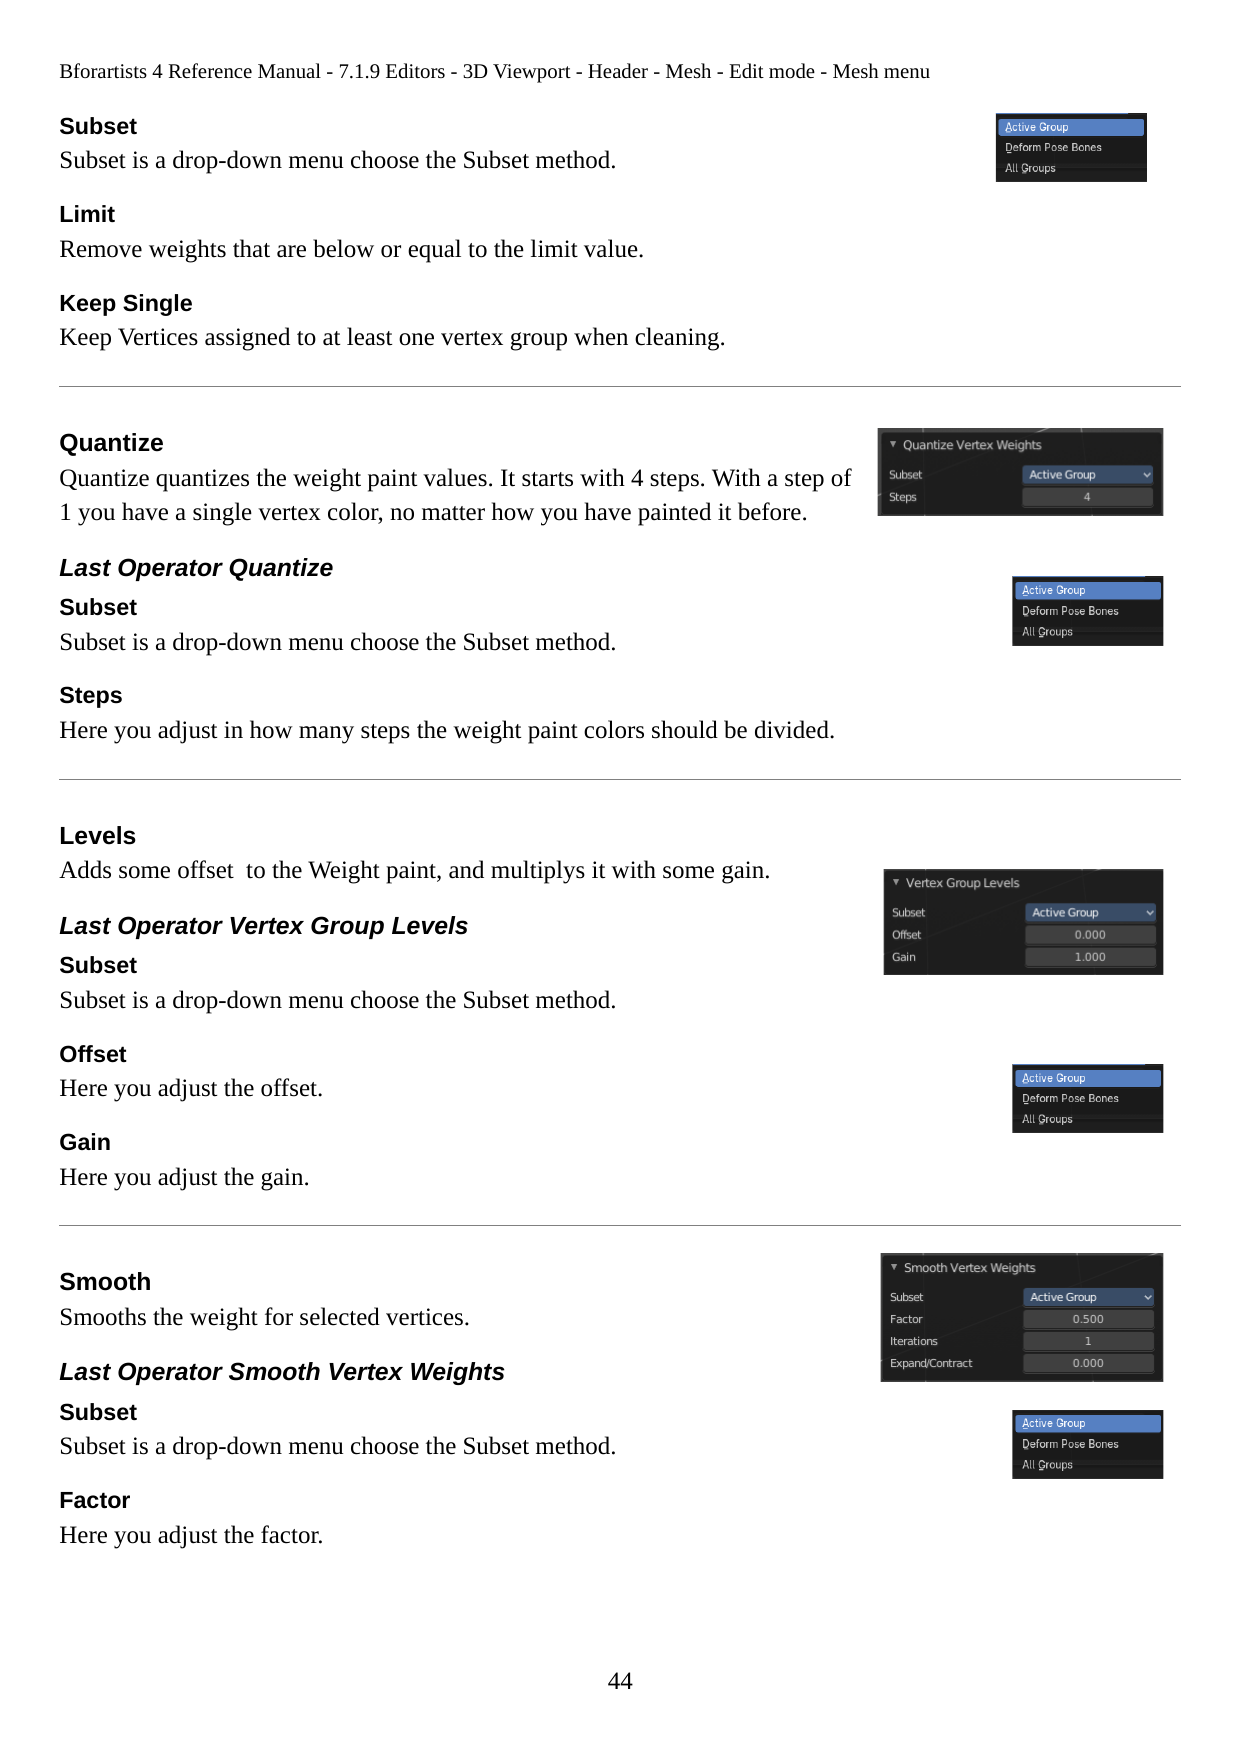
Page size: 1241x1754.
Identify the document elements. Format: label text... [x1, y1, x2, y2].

picture [877, 428, 1164, 516]
text Here you adjust the factor. [59, 1520, 1181, 1548]
text Here you adjust the offset. [59, 1073, 1012, 1102]
subtitle Last Operator Quantize [59, 553, 1181, 581]
text Subset is a drop-down menu choose the Subset method. [59, 146, 995, 174]
text Adds some offset to the Weight paint, and multiplys it with some gain. [59, 856, 1181, 884]
text Subset is a drop-down menu choose the Subset method. [59, 627, 1181, 655]
picture [1012, 576, 1164, 646]
text Keep Vertices assigned to at least one vertex group when cleaning. [59, 322, 1181, 351]
picture [880, 1253, 1164, 1382]
picture [1012, 1410, 1164, 1479]
subtitle Limit [59, 201, 1181, 228]
subtitle Factor [59, 1487, 1181, 1513]
picture [883, 869, 1164, 975]
text Remove weights that are below or equal to the limit value. [59, 234, 1181, 263]
subtitle Subset [59, 113, 995, 139]
subtitle Last Operator Vertex Group Levels [59, 911, 883, 939]
subtitle Offset [59, 1040, 1181, 1067]
text Here you adjust the gain. [59, 1162, 1181, 1190]
subtitle [1164, 428, 1181, 457]
picture [1012, 1064, 1164, 1133]
text Subset is a drop-down menu choose the Subset method. [59, 985, 1181, 1014]
text Quantize quantizes the weight paint values. It starts with 4 steps. With a step of 1 you have a single vertex color, no matter how you have painted it before. [59, 463, 1181, 526]
subtitle Smooth [59, 1267, 880, 1296]
picture [995, 113, 1147, 182]
text Smooths the weight for selected vertices. [59, 1302, 880, 1331]
text Subset is a drop-down menu choose the Subset method. [59, 1431, 1012, 1460]
subtitle [1164, 1267, 1181, 1296]
subtitle [1147, 113, 1181, 139]
subtitle Levels [59, 821, 1181, 849]
subtitle Steps [59, 682, 1181, 709]
subtitle Last Operator Smooth Vertex Weights [59, 1357, 1181, 1386]
subtitle Quantize [59, 428, 877, 457]
subtitle Subset [59, 952, 1181, 979]
text Here you adjust in how many steps the weight paint colors should be divided. [59, 715, 1181, 744]
subtitle Gain [59, 1128, 1181, 1155]
subtitle [1164, 594, 1181, 620]
subtitle Subset [59, 1398, 1181, 1425]
subtitle Keep Single [59, 289, 1181, 316]
subtitle Subset [59, 594, 1012, 620]
